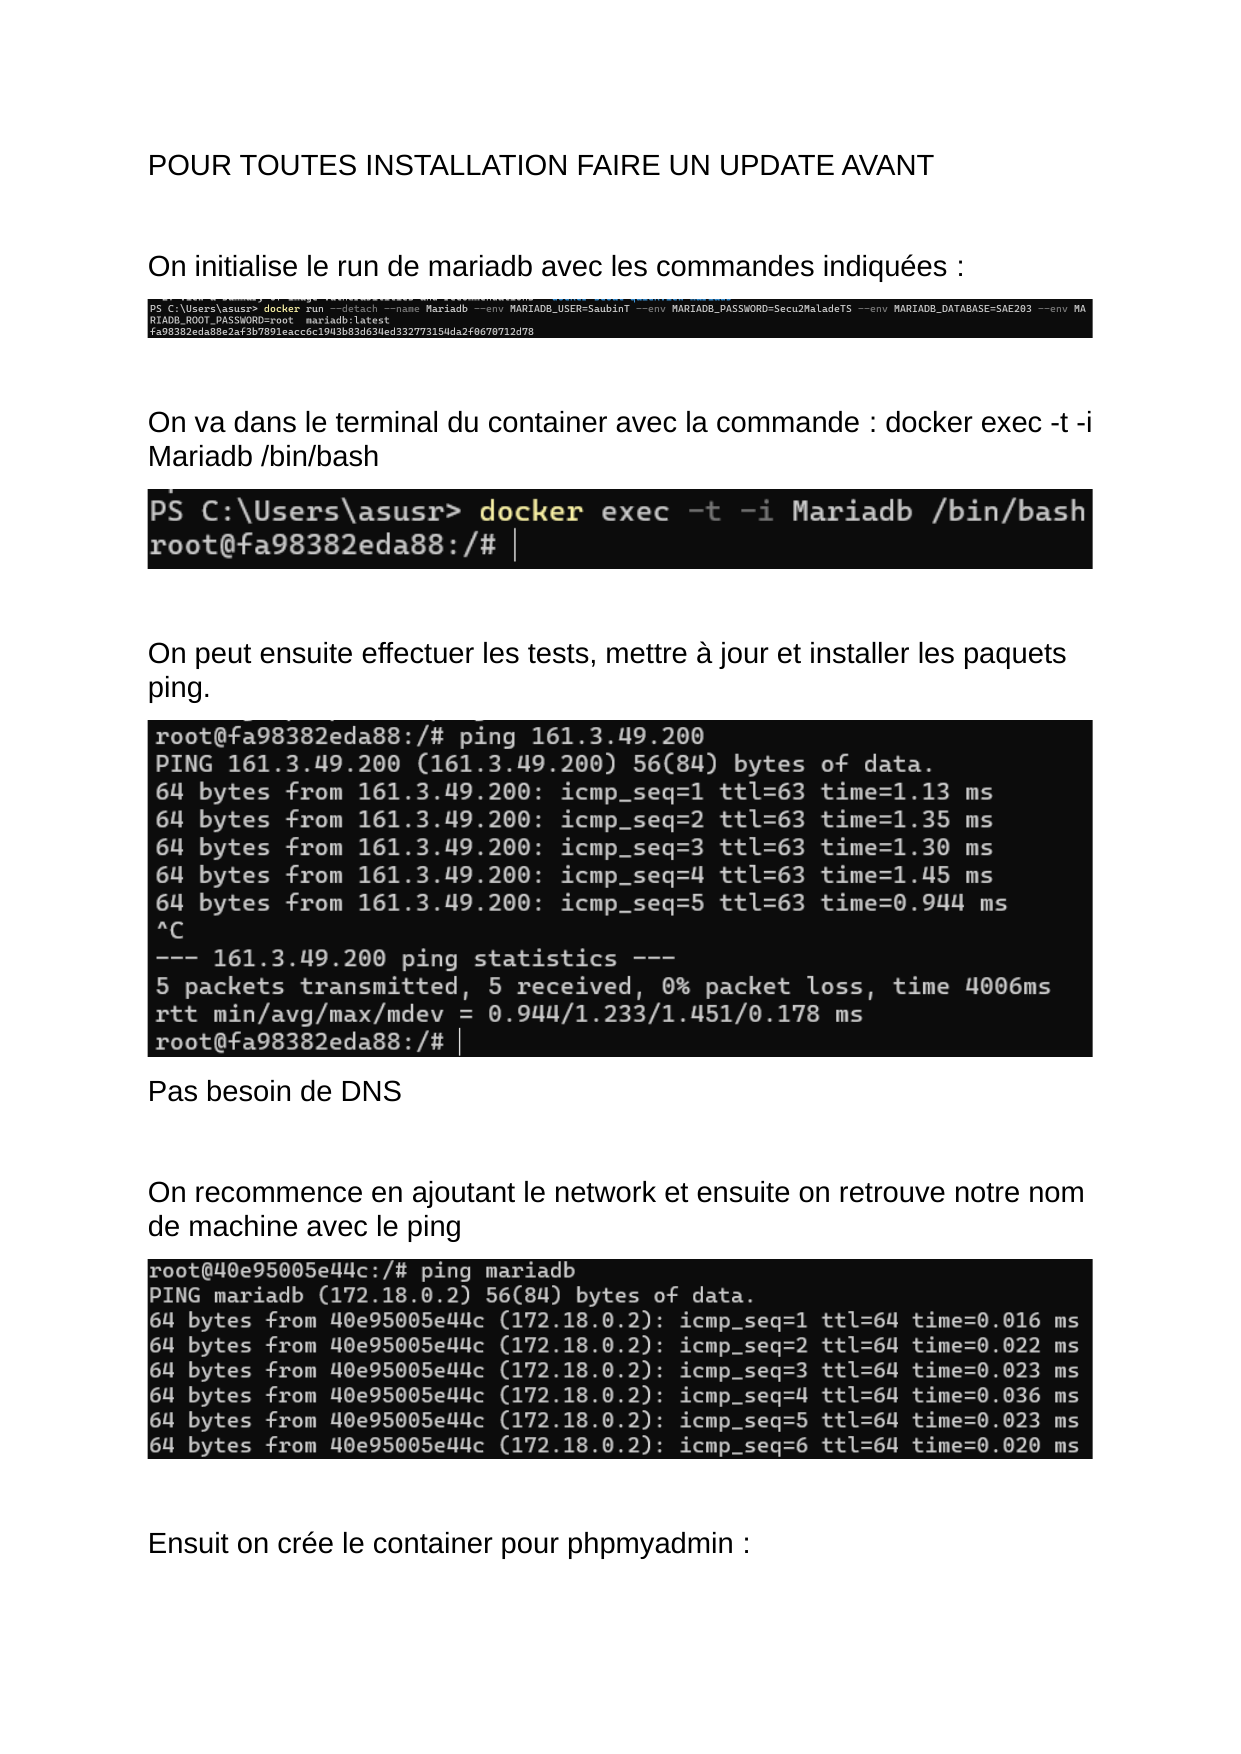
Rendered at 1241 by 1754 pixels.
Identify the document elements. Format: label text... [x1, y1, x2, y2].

text POUR TOUTES INSTALLATION FAIRE UN UPDATE AVANT [148, 148, 1093, 181]
text On peut ensuite effectuer les tests, mettre à jour et installer les paquets ping. [148, 636, 1093, 704]
text On initialise le run de mariadb avec les commandes indiquées : [148, 249, 1093, 282]
text On va dans le terminal du container avec la commande : docker exec -t -i Mariadb /bin/bash [148, 405, 1093, 472]
text Pas besoin de DNS [148, 1074, 1093, 1107]
text Ensuit on crée le container pour phpmyadmin : [148, 1526, 1093, 1559]
text On recommence en ajoutant le network et ensuite on retrouve notre nom de machine avec le ping [148, 1175, 1093, 1242]
